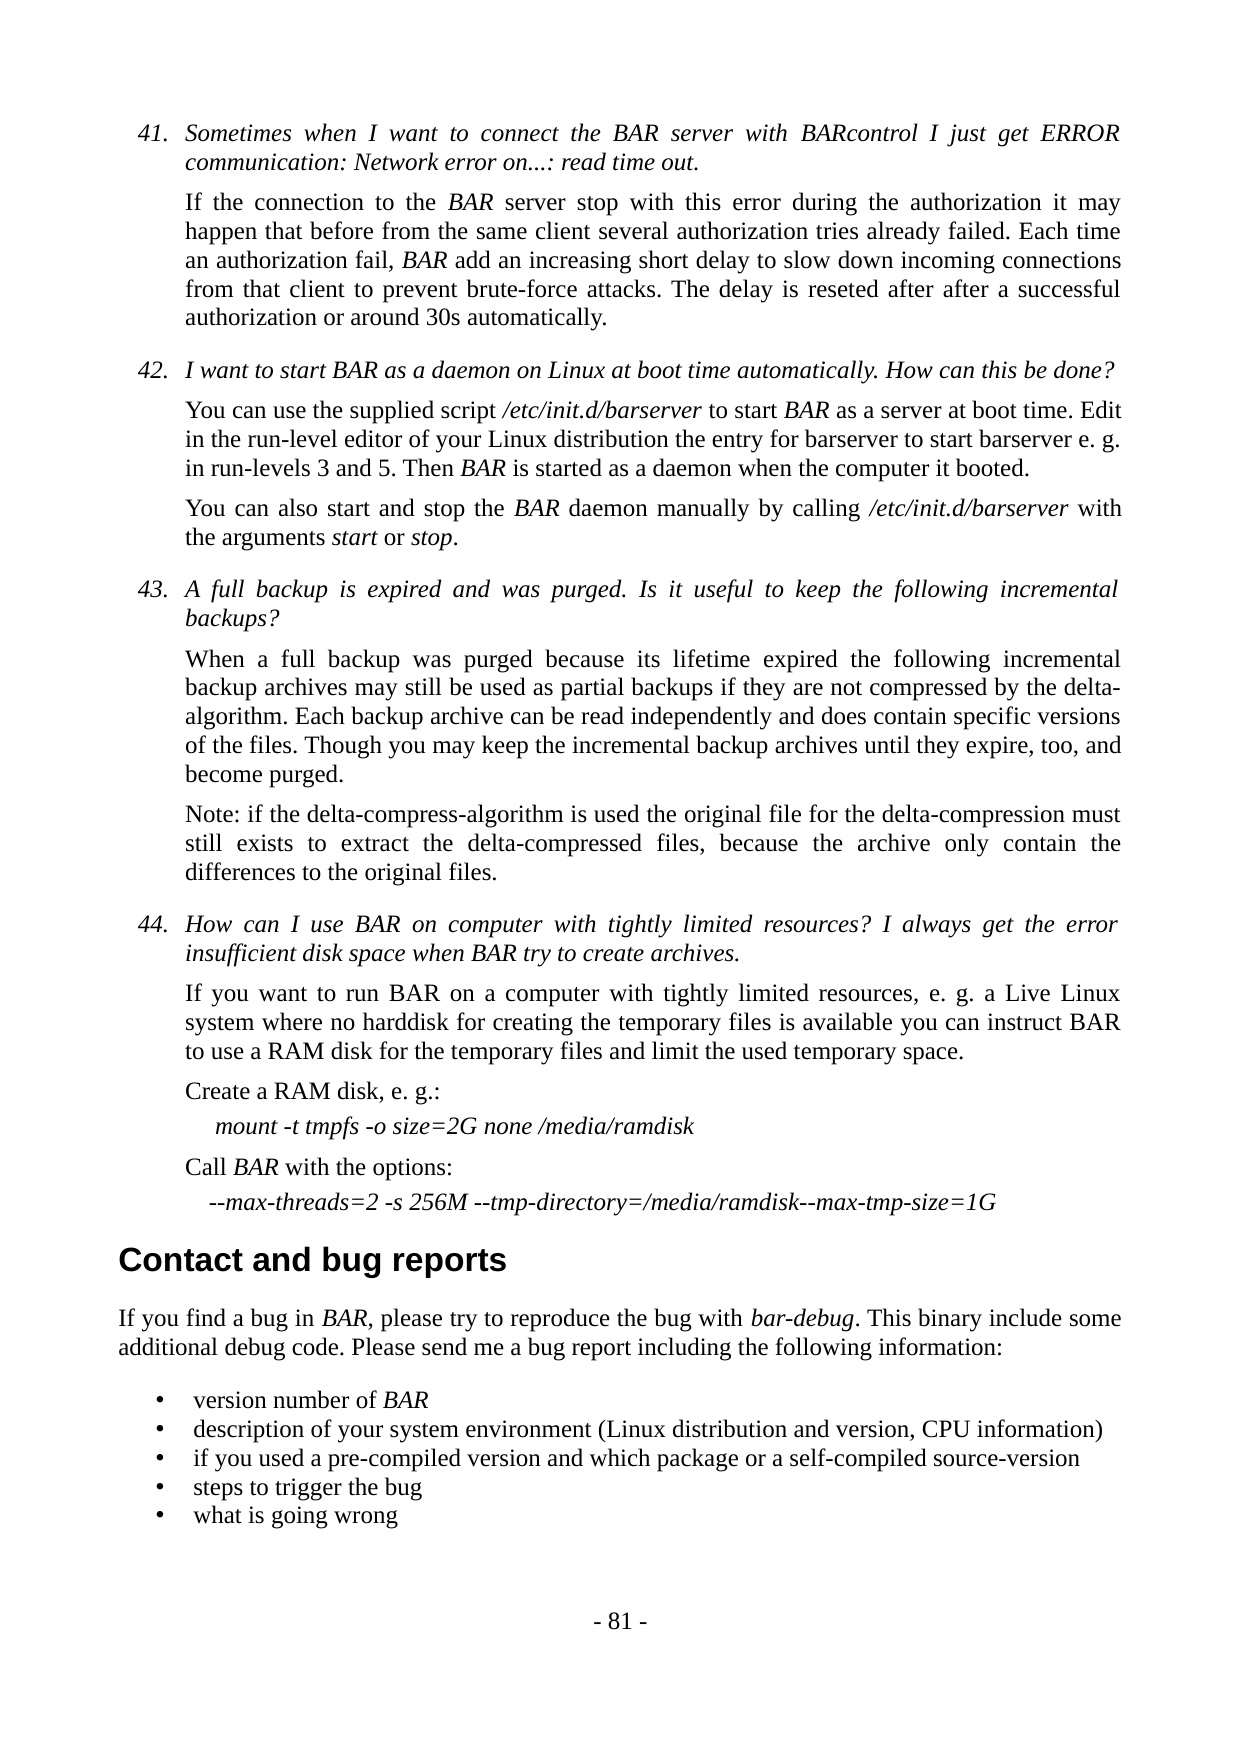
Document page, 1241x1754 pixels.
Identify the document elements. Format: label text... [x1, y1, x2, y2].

subtitle Contact and bug reports [118, 1240, 1122, 1279]
text You can use the supplied script /etc/init.d/barserver to start BAR as a server at boot time. Edit in the run-level editor of your Linux distribution the entry for barserver to start barserver e. g. in run-levels 3 and 5. Then BAR is started as a daemon when the computer it booted. [185, 395, 1122, 482]
list A full backup is expired and was purged. Is it useful to keep the following incremental backups? [138, 574, 1122, 632]
list what is going wrong [156, 1500, 1122, 1529]
list version number of BAR [156, 1385, 1122, 1414]
text Create a RAM disk, e. g.: [185, 1076, 1122, 1105]
text --max-threads=2 -s 256M --tmp-directory=/media/ramdisk--max-tmp-size=1G [208, 1187, 1122, 1215]
text When a full backup was purged because its lifetime expired the following incremental backup archives may still be used as partial backups if they are not compressed by the delta-algorithm. Each backup archive can be read independently and does contain specific versions of the files. Though you may keep the incremental backup archives until they expire, too, and become purged. [185, 644, 1122, 787]
text If you want to run BAR on a computer with tightly limited resources, e. g. a Live Linux system where no harddisk for creating the temporary files is available you can instruct BAR to use a RAM disk for the temporary files and limit the used temporary space. [185, 978, 1122, 1065]
text If the connection to the BAR server stop with this error during the authorization it may happen that before from the same client several authorization tries already failed. Each time an authorization fail, BAR add an increasing short delay to slow down incoming connections from that client to prevent brute-force attacks. The delay is reseted after after a successful authorization or around 30s automatically. [185, 187, 1122, 331]
text If you find a bug in BAR, please try to reproduce the bug with bar-debug. This binary include some additional debug code. Please send me a bug report including the following information: [118, 1303, 1122, 1361]
list description of your system environment (Linux distribution and version, CPU information) [156, 1414, 1122, 1443]
list How can I use BAR on computer with tightly limited resources? I always get the error insufficient disk space when BAR try to create archives. [138, 909, 1122, 967]
text Call BAR with the options: [185, 1152, 1122, 1181]
text You can also start and stop the BAR daemon manually by calling /etc/init.d/barserver with the arguments start or stop. [185, 493, 1122, 551]
list I want to start BAR as a daemon on Linux at boot time automatically. How can this be done? [138, 355, 1122, 383]
list if you used a pre-compiled version and which package or a self-compiled source-version [156, 1443, 1122, 1472]
list Sometimes when I want to connect the BAR server with BARcontrol I just get ERROR communication: Network error on...: read time out. [138, 118, 1122, 176]
text Note: if the delta-compress-algorithm is used the original file for the delta-compression must still exists to extract the delta-compressed files, because the archive only contain the differences to the original files. [185, 799, 1122, 886]
text mount -t tmpfs -o size=2G none /media/ramdisk [208, 1111, 1122, 1140]
list steps to trigger the bug [156, 1472, 1122, 1500]
